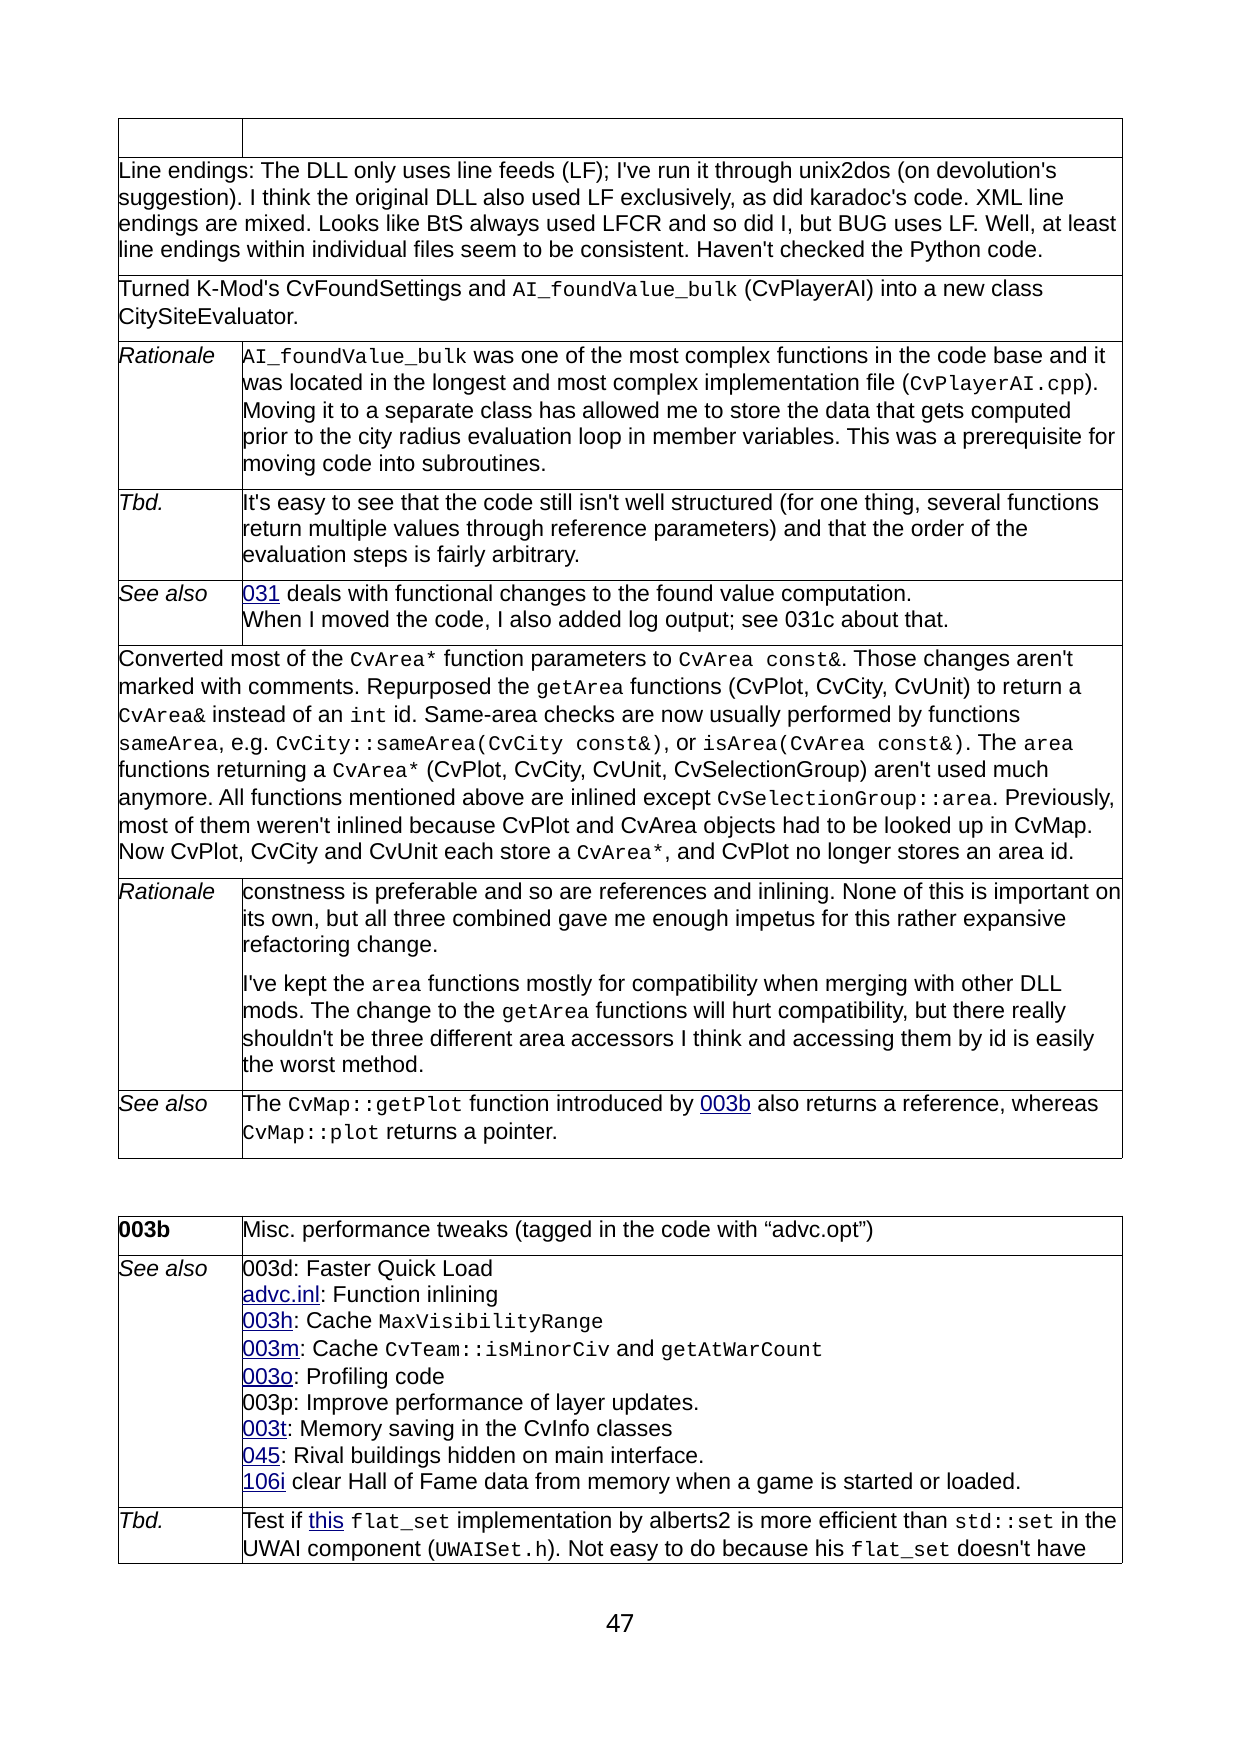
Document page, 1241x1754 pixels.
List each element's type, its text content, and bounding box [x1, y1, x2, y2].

table_cell Converted most of the CvArea* function parameters to CvArea const&. Those changes aren't marked with comments. Repurposed the getArea functions (CvPlot, CvCity, CvUnit) to return a CvArea& instead of an int id. Same-area checks are now usually performed by functions sameArea, e.g. CvCity::sameArea(CvCity const&), or isArea(CvArea const&). The area functions returning a CvArea* (CvPlot, CvCity, CvUnit, CvSelectionGroup) aren't used much anymore. All functions mentioned above are inlined except CvSelectionGroup::area. Previously, most of them weren't inlined because CvPlot and CvArea objects had to be looked up in CvMap. Now CvPlot, CvCity and CvUnit each store a CvArea*, and CvPlot no longer stores an area id. [119, 646, 1122, 878]
table_cell The CvMap::getPlot function introduced by 003b also returns a reference, whereas CvMap::plot returns a pointer. [243, 1091, 1122, 1158]
table_cell See also [119, 581, 242, 645]
table_cell Turned K-Mod's CvFoundSettings and AI_foundValue_bulk (CvPlayerAI) into a new class CitySiteEvaluator. [119, 276, 1122, 341]
table_cell It's easy to see that the code still isn't well structured (for one thing, several functions return multiple values through reference parameters) and that the order of the evaluation steps is fairly arbitrary. [243, 490, 1122, 580]
table_cell [243, 119, 1122, 157]
table_cell Tbd. [119, 490, 242, 580]
table_header Misc. performance tweaks (tagged in the code with “advc.opt”) [243, 1217, 1122, 1254]
table_cell Tbd. [119, 1508, 242, 1562]
table_cell 003d: Faster Quick Load advc.inl: Function inlining 003h: Cache MaxVisibilityRange 003m: Cache CvTeam::isMinorCiv and getAtWarCount 003o: Profiling code 003p: Improve performance of layer updates. 003t: Memory saving in the CvInfo classes 045: Rival buildings hidden on main interface. 106i clear Hall of Fame data from memory when a game is started or loaded. [243, 1256, 1122, 1507]
table_header 003b [119, 1217, 242, 1254]
table_cell AI_foundValue_bulk was one of the most complex functions in the code base and it was located in the longest and most complex implementation file (CvPlayerAI.cpp). Moving it to a separate class has allowed me to store the data that gets computed prior to the city radius evaluation loop in member variables. This was a prerequisite for moving code into subroutines. [243, 342, 1122, 488]
table_cell 031 deals with functional changes to the found value computation. When I moved the code, I also added log output; see 031c about that. [243, 581, 1122, 645]
table_cell See also [119, 1256, 242, 1507]
table_cell Rationale [119, 879, 242, 1090]
table_cell constness is preferable and so are references and inlining. None of this is important on its own, but all three combined gave me enough impetus for this rather expansive refactoring change. I've kept the area functions mostly for compatibility when merging with other DLL mods. The change to the getArea functions will hurt compatibility, but there really shouldn't be three different area accessors I think and accessing them by id is easily the worst method. [243, 879, 1122, 1090]
table_cell See also [119, 1091, 242, 1158]
table_cell Line endings: The DLL only uses line feeds (LF); I've run it through unix2dos (on devolution's suggestion). I think the original DLL also used LF exclusively, as did karadoc's code. XML line endings are mixed. Looks like BtS always used LFCR and so did I, but BUG uses LF. Well, at least line endings within individual files seem to be consistent. Haven't checked the Python code. [119, 158, 1122, 275]
table_cell Test if this flat_set implementation by alberts2 is more efficient than std::set in the UWAI component (UWAISet.h). Not easy to do because his flat_set doesn't have [243, 1508, 1122, 1562]
table_cell Rationale [119, 342, 242, 488]
table_cell [119, 119, 242, 157]
